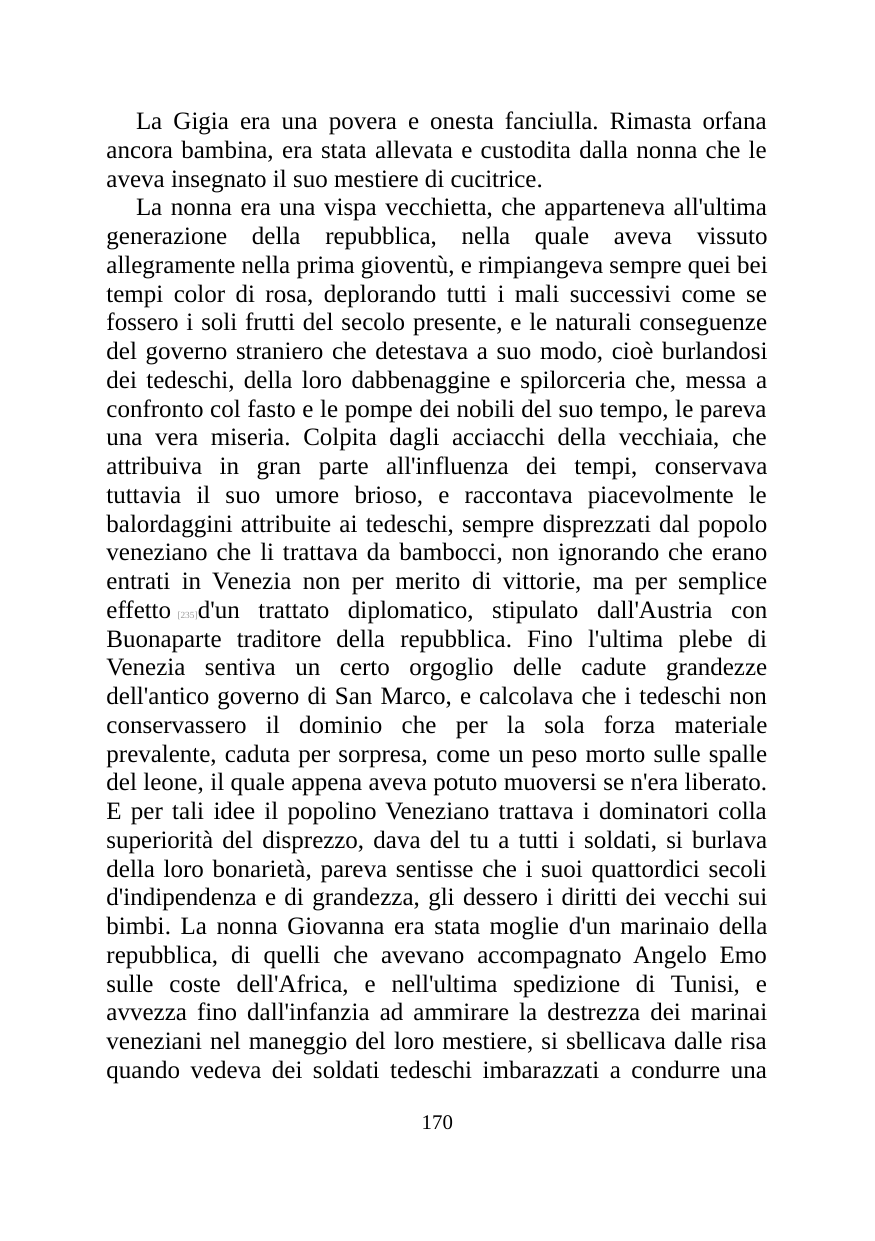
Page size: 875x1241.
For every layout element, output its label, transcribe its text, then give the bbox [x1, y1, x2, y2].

text La Gigia era una povera e onesta fanciulla. Rimasta orfana ancora bambina, era stata allevata e custodita dalla nonna che le aveva insegnato il suo mestiere di cucitrice. [106, 106, 768, 192]
text La nonna era una vispa vecchietta, che apparteneva all'ultima generazione della repubblica, nella quale aveva vissuto allegramente nella prima gioventù, e rimpiangeva sempre quei bei tempi color di rosa, deplorando tutti i mali successivi come se fossero i soli frutti del secolo presente, e le naturali conseguenze del governo straniero che detestava a suo modo, cioè burlandosi dei tedeschi, della loro dabbenaggine e spilorceria che, messa a confronto col fasto e le pompe dei nobili del suo tempo, le pareva una vera miseria. Colpita dagli acciacchi della vecchiaia, che attribuiva in gran parte all'influenza dei tempi, conservava tuttavia il suo umore brioso, e raccontava piacevolmente le balordaggini attribuite ai tedeschi, sempre disprezzati dal popolo veneziano che li trattava da bambocci, non ignorando che erano entrati in Venezia non per merito di vittorie, ma per semplice effetto [235]d'un trattato diplomatico, stipulato dall'Austria con Buonaparte traditore della repubblica. Fino l'ultima plebe di Venezia sentiva un certo orgoglio delle cadute grandezze dell'antico governo di San Marco, e calcolava che i tedeschi non conservassero il dominio che per la sola forza materiale prevalente, caduta per sorpresa, come un peso morto sulle spalle del leone, il quale appena aveva potuto muoversi se n'era liberato. E per tali idee il popolino Veneziano trattava i dominatori colla superiorità del disprezzo, dava del tu a tutti i soldati, si burlava della loro bonarietà, pareva sentisse che i suoi quattordici secoli d'indipendenza e di grandezza, gli dessero i diritti dei vecchi sui bimbi. La nonna Giovanna era stata moglie d'un marinaio della repubblica, di quelli che avevano accompagnato Angelo Emo sulle coste dell'Africa, e nell'ultima spedizione di Tunisi, e avvezza fino dall'infanzia ad ammirare la destrezza dei marinai veneziani nel maneggio del loro mestiere, si sbellicava dalle risa quando vedeva dei soldati tedeschi imbarazzati a condurre una [106, 192, 768, 1084]
